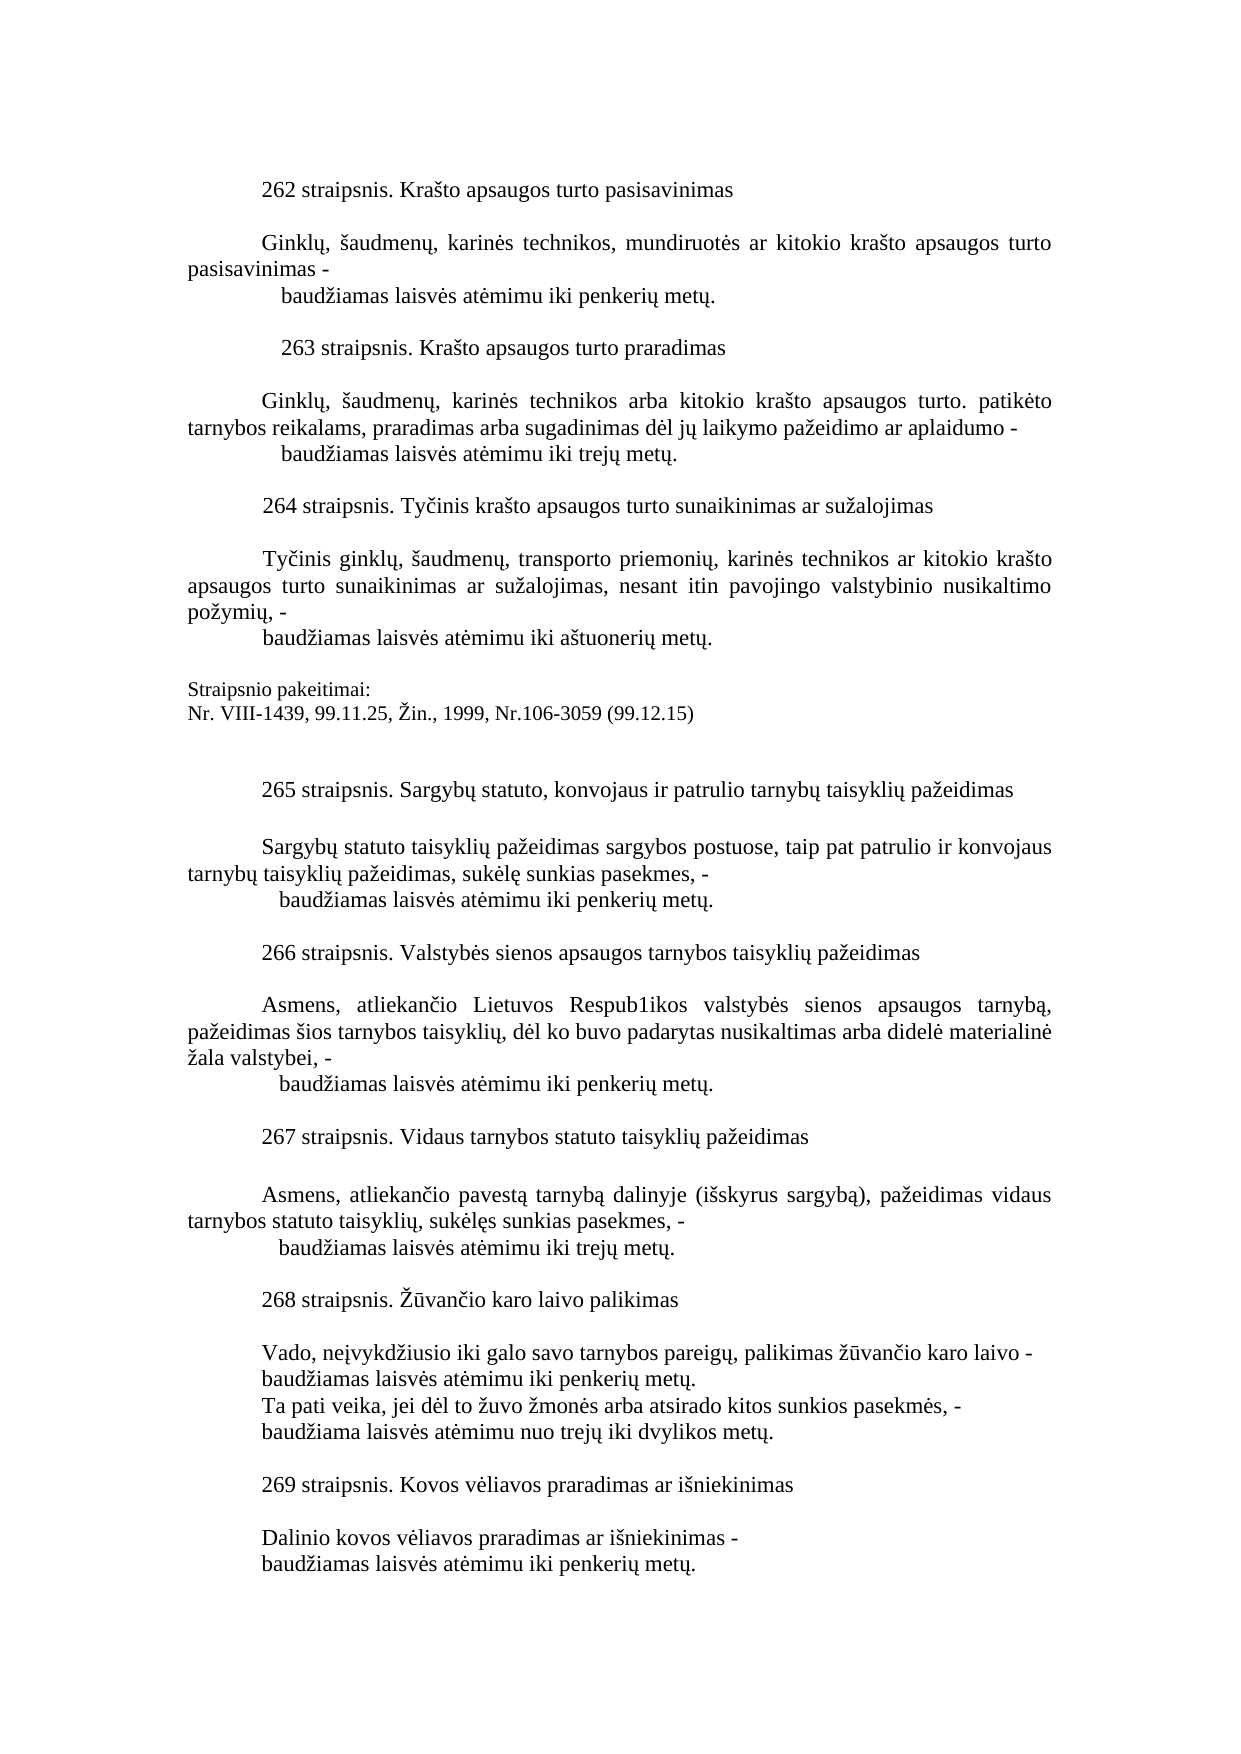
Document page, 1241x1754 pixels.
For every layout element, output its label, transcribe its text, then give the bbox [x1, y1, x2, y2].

text Tyčinis ginklų, šaudmenų, transporto priemonių, karinės technikos ar kitokio krašto apsaugos turto sunaikinimas ar sužalojimas, nesant itin pavojingo valstybinio nusikaltimo požymių, - [187, 545, 1053, 624]
text Straipsnio pakeitimai: [187, 677, 1053, 701]
text Dalinio kovos vėliavos praradimas ar išniekinimas - [187, 1523, 1053, 1550]
text Nr. VIII-1439, 99.11.25, Žin., 1999, Nr.106-3059 (99.12.15) [187, 701, 1053, 725]
text 263 straipsnis. Krašto apsaugos turto praradimas [207, 334, 1053, 361]
text Ginklų, šaudmenų, karinės technikos arba kitokio krašto apsaugos turto. patikėto tarnybos reikalams, praradimas arba sugadinimas dėl jų laikymo pažeidimo ar aplaidumo - [187, 387, 1053, 440]
text 268 straipsnis. Žūvančio karo laivo palikimas [206, 1286, 1053, 1313]
text baudžiamas laisvės atėmimu iki aštuonerių metų. [187, 624, 1053, 651]
text 269 straipsnis. Kovos vėliavos praradimas ar išniekinimas [261, 1471, 1053, 1497]
text Sargybų statuto taisyklių pažeidimas sargybos postuose, taip pat patrulio ir konvojaus tarnybų taisyklių pažeidimas, sukėlę sunkias pasekmes, - [187, 833, 1053, 886]
text Asmens, atliekančio Lietuvos Respub1ikos valstybės sienos apsaugos tarnybą, pažeidimas šios tarnybos taisyklių, dėl ko buvo padarytas nusikaltimas arba didelė materialinė žala valstybei, - [187, 991, 1053, 1071]
text Vado, neįvykdžiusio iki galo savo tarnybos pareigų, palikimas žūvančio karo laivo - [187, 1339, 1053, 1365]
text baudžiamas laisvės atėmimu iki penkerių metų. [205, 1071, 1053, 1097]
text Asmens, atliekančio pavestą tarnybą dalinyje (išskyrus sargybą), pažeidimas vidaus tarnybos statuto taisyklių, sukėlęs sunkias pasekmes, - [187, 1181, 1053, 1234]
text baudžiamas laisvės atėmimu iki penkerių metų. [207, 282, 1053, 308]
text baudžiamas laisvės atėmimu iki penkerių metų. [206, 1365, 1053, 1392]
text 267 straipsnis. Vidaus tarnybos statuto taisyklių pažeidimas [261, 1123, 1053, 1149]
text 265 straipsnis. Sargybų statuto, konvojaus ir patrulio tarnybų taisyklių pažeidimas [261, 776, 1053, 802]
text 264 straipsnis. Tyčinis krašto apsaugos turto sunaikinimas ar sužalojimas [187, 493, 1053, 519]
text baudžiamas laisvės atėmimu iki trejų metų. [207, 440, 1053, 466]
text baudžiamas laisvės atėmimu iki penkerių metų. [205, 886, 1053, 912]
text Ta pati veika, jei dėl to žuvo žmonės arba atsirado kitos sunkios pasekmės, - [187, 1392, 1053, 1418]
text 262 straipsnis. Krašto apsaugos turto pasisavinimas [207, 176, 1053, 203]
text 266 straipsnis. Valstybės sienos apsaugos tarnybos taisyklių pažeidimas [261, 939, 1053, 965]
text baudžiamas laisvės atėmimu iki trejų metų. [204, 1234, 1053, 1260]
text baudžiama laisvės atėmimu nuo trejų iki dvylikos metų. [207, 1418, 1053, 1444]
text baudžiamas laisvės atėmimu iki penkerių metų. [187, 1550, 1053, 1576]
text Ginklų, šaudmenų, karinės technikos, mundiruotės ar kitokio krašto apsaugos turto pasisavinimas - [187, 229, 1053, 282]
